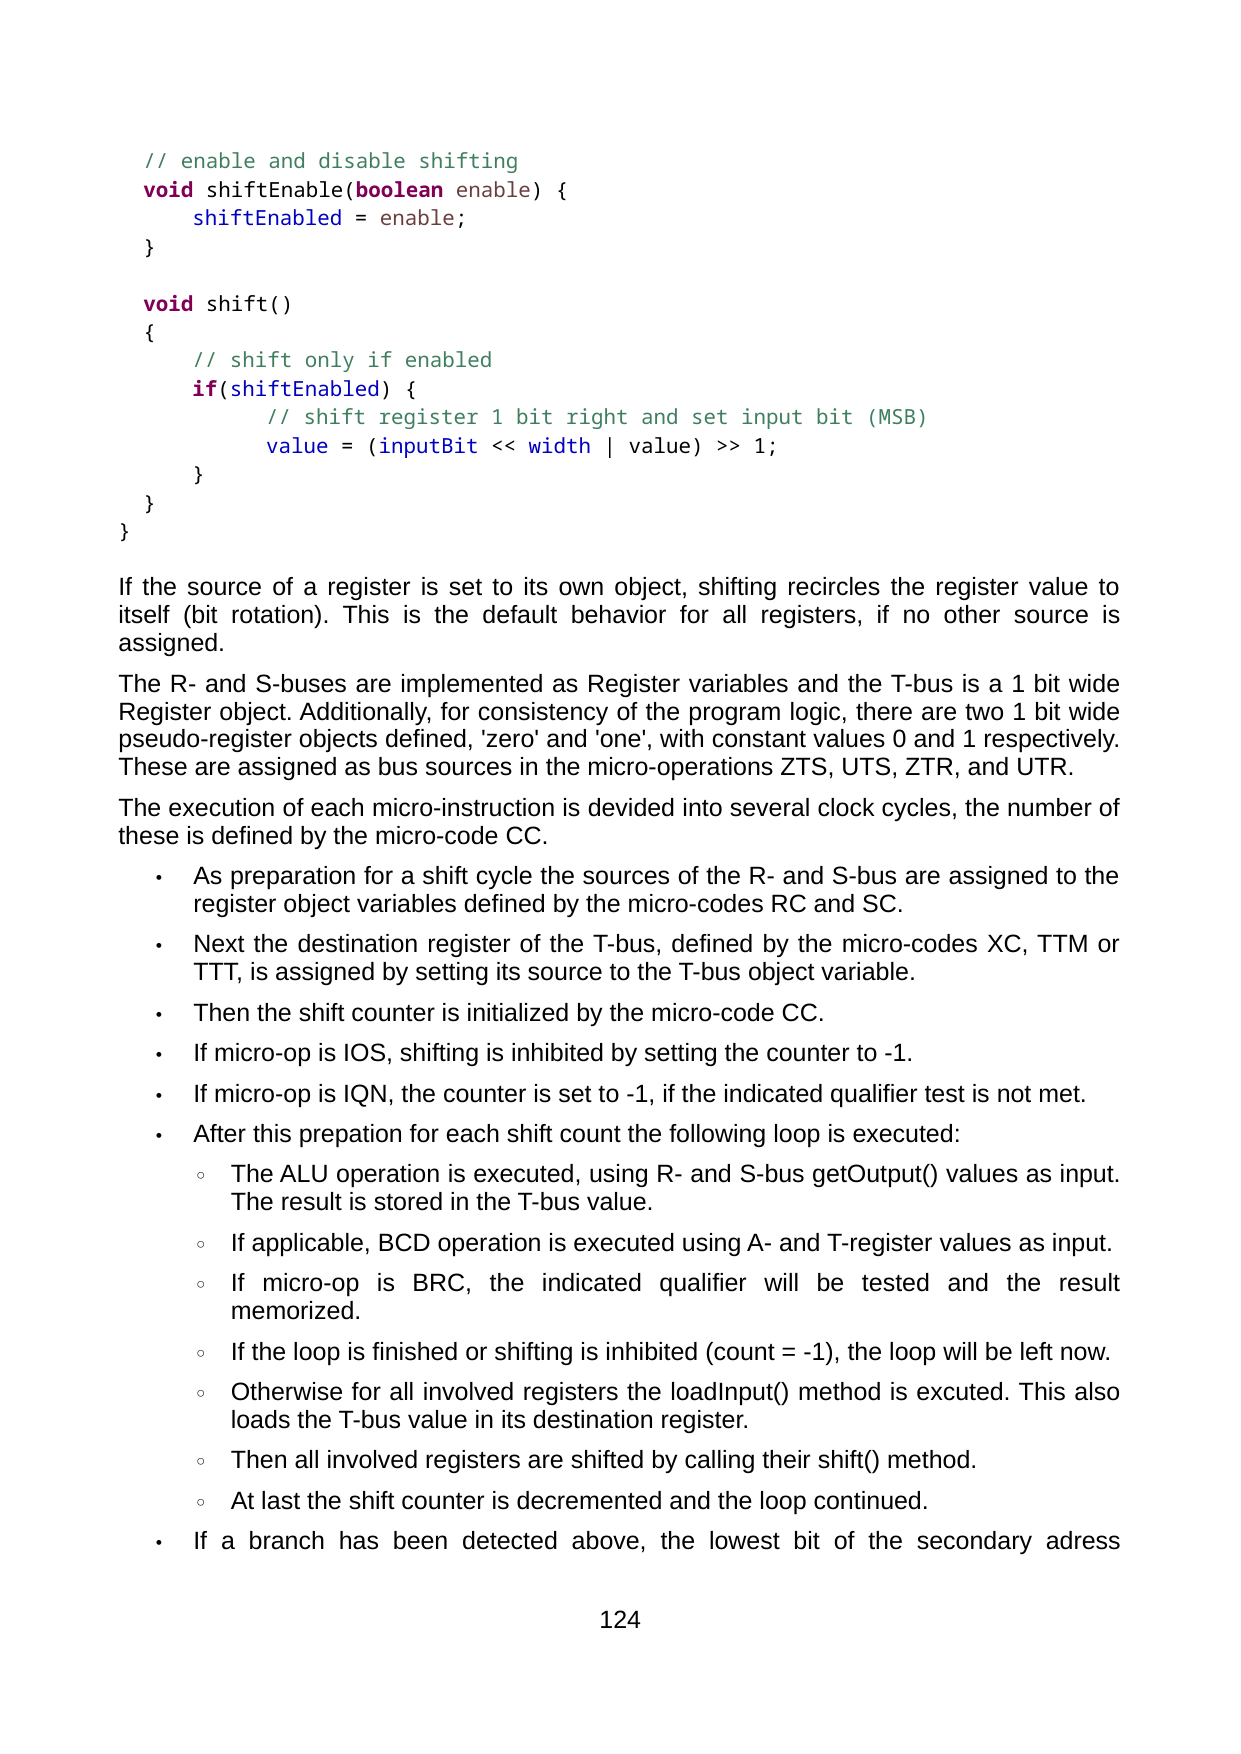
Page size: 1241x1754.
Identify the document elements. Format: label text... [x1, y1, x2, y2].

text } [118, 516, 1122, 545]
list If a branch has been detected above, the lowest bit of the secondary adress [156, 1527, 1122, 1555]
list Then the shift counter is initialized by the micro-code CC. [156, 998, 1122, 1026]
list If micro-op is IQN, the counter is set to -1, if the indicated qualifier test is not met. [156, 1079, 1122, 1107]
text } [118, 459, 1122, 488]
list After this prepation for each shift count the following loop is executed: [156, 1120, 1122, 1148]
text // enable and disable shifting [118, 147, 1122, 175]
text shiftEnabled = enable; [118, 203, 1122, 232]
text } [118, 232, 1122, 260]
list If the loop is finished or shifting is inhibited (count = -1), the loop will be left now. [193, 1337, 1122, 1365]
list If micro-op is BRC, the indicated qualifier will be tested and the result memorized. [193, 1269, 1122, 1325]
text // shift only if enabled [118, 346, 1122, 374]
list As preparation for a shift cycle the sources of the R- and S-bus are assigned to the register object variables defined by the micro-codes RC and SC. [156, 862, 1122, 918]
text if(shiftEnabled) { [118, 374, 1122, 402]
list Next the destination register of the T-bus, defined by the micro-codes XC, TTM or TTT, is assigned by setting its source to the T-bus object variable. [156, 930, 1122, 986]
text If the source of a register is set to its own object, shifting recircles the register value to itself (bit rotation). This is the default behavior for all registers, if no other source is assigned. [118, 573, 1122, 657]
text { [118, 317, 1122, 346]
text void shift() [118, 289, 1122, 317]
list If applicable, BCD operation is executed using A- and T-register values as input. [193, 1228, 1122, 1256]
text value = (inputBit << width | value) >> 1; [118, 431, 1122, 459]
list The ALU operation is executed, using R- and S-bus getOutput() values as input. The result is stored in the T-bus value. [193, 1160, 1122, 1216]
list Then all involved registers are shifted by calling their shift() method. [193, 1446, 1122, 1474]
text // shift register 1 bit right and set input bit (MSB) [118, 402, 1122, 431]
list If micro-op is IOS, shifting is inhibited by setting the counter to -1. [156, 1039, 1122, 1067]
list Otherwise for all involved registers the loadInput() method is excuted. This also loads the T-bus value in its destination register. [193, 1378, 1122, 1433]
text } [118, 488, 1122, 516]
list At last the shift counter is decremented and the loop continued. [193, 1486, 1122, 1514]
text The R- and S-buses are implemented as Register variables and the T-bus is a 1 bit wide Register object. Additionally, for consistency of the program logic, there are two 1 bit wide pseudo-register objects defined, 'zero' and 'one', with constant values 0 and 1 respectively. These are assigned as bus sources in the micro-operations ZTS, UTS, ZTR, and UTR. [118, 669, 1122, 781]
text void shiftEnable(boolean enable) { [118, 175, 1122, 203]
text The execution of each micro-instruction is devided into several clock cycles, the number of these is defined by the micro-code CC. [118, 793, 1122, 849]
